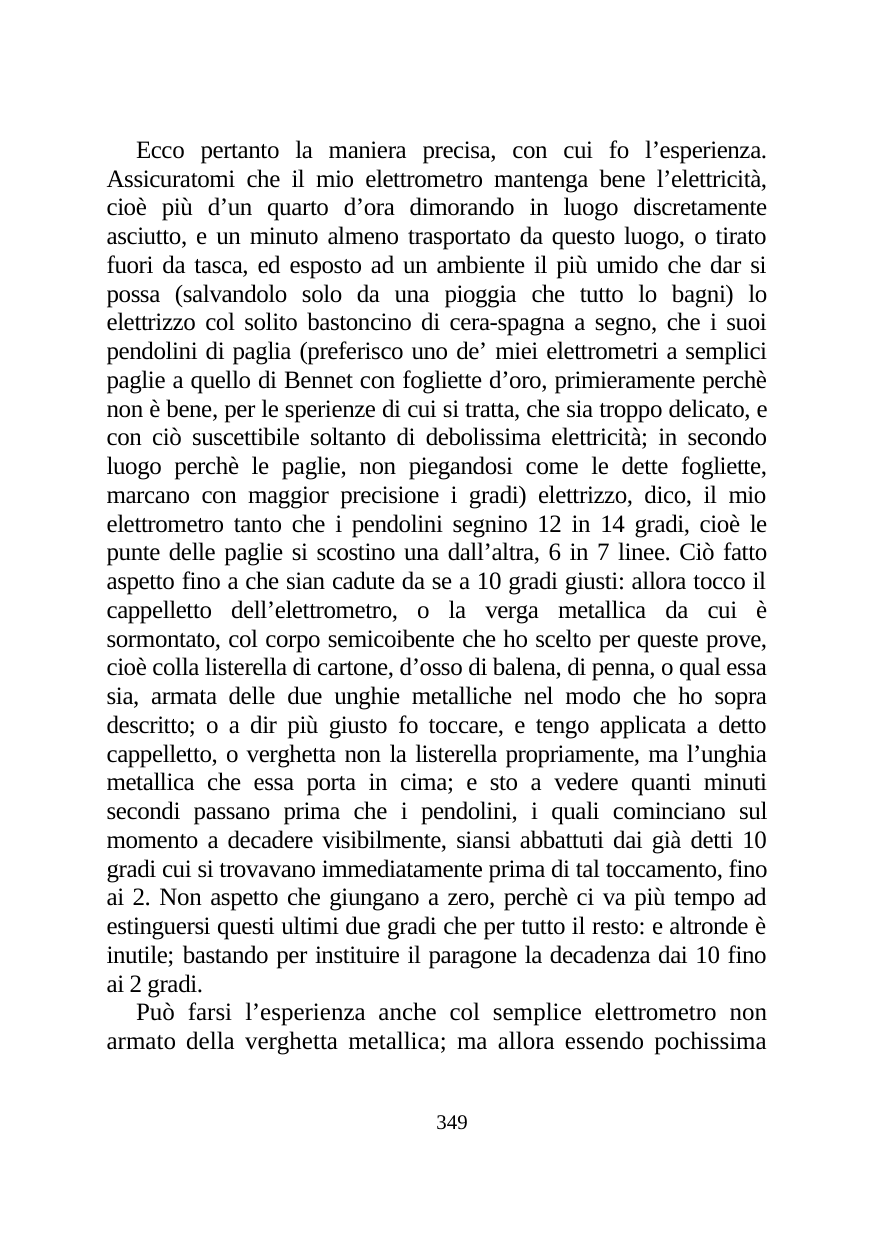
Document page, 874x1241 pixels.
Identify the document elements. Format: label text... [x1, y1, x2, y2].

text Può farsi l’esperienza anche col semplice elettrometro non armato della verghetta metallica; ma allora essendo pochissima [106, 997, 768, 1055]
text Ecco pertanto la maniera precisa, con cui fo l’esperienza. Assicuratomi che il mio elettrometro mantenga bene l’elettricità, cioè più d’un quarto d’ora dimorando in luogo discretamente asciutto, e un minuto almeno trasportato da questo luogo, o tirato fuori da tasca, ed esposto ad un ambiente il più umido che dar si possa (salvandolo solo da una pioggia che tutto lo bagni) lo elettrizzo col solito bastoncino di cera-spagna a segno, che i suoi pendolini di paglia (preferisco uno de’ miei elettrometri a semplici paglie a quello di Bennet con fogliette d’oro, primieramente perchè non è bene, per le sperienze di cui si tratta, che sia troppo delicato, e con ciò suscettibile soltanto di debolissima elettricità; in secondo luogo perchè le paglie, non piegandosi come le dette fogliette, marcano con maggior precisione i gradi) elettrizzo, dico, il mio elettrometro tanto che i pendolini segnino 12 in 14 gradi, cioè le punte delle paglie si scostino una dall’altra, 6 in 7 linee. Ciò fatto aspetto fino a che sian cadute da se a 10 gradi giusti: allora tocco il cappelletto dell’elettrometro, o la verga metallica da cui è sormontato, col corpo semicoibente che ho scelto per queste prove, cioè colla listerella di cartone, d’osso di balena, di penna, o qual essa sia, armata delle due unghie metalliche nel modo che ho sopra descritto; o a dir più giusto fo toccare, e tengo applicata a detto cappelletto, o verghetta non la listerella propriamente, ma l’unghia metallica che essa porta in cima; e sto a vedere quanti minuti secondi passano prima che i pendolini, i quali cominciano sul momento a decadere visibilmente, siansi abbattuti dai già detti 10 gradi cui si trovavano immediatamente prima di tal toccamento, fino ai 2. Non aspetto che giungano a zero, perchè ci va più tempo ad estinguersi questi ultimi due gradi che per tutto il resto: e altronde è inutile; bastando per instituire il paragone la decadenza dai 10 fino ai 2 gradi. [106, 135, 768, 997]
